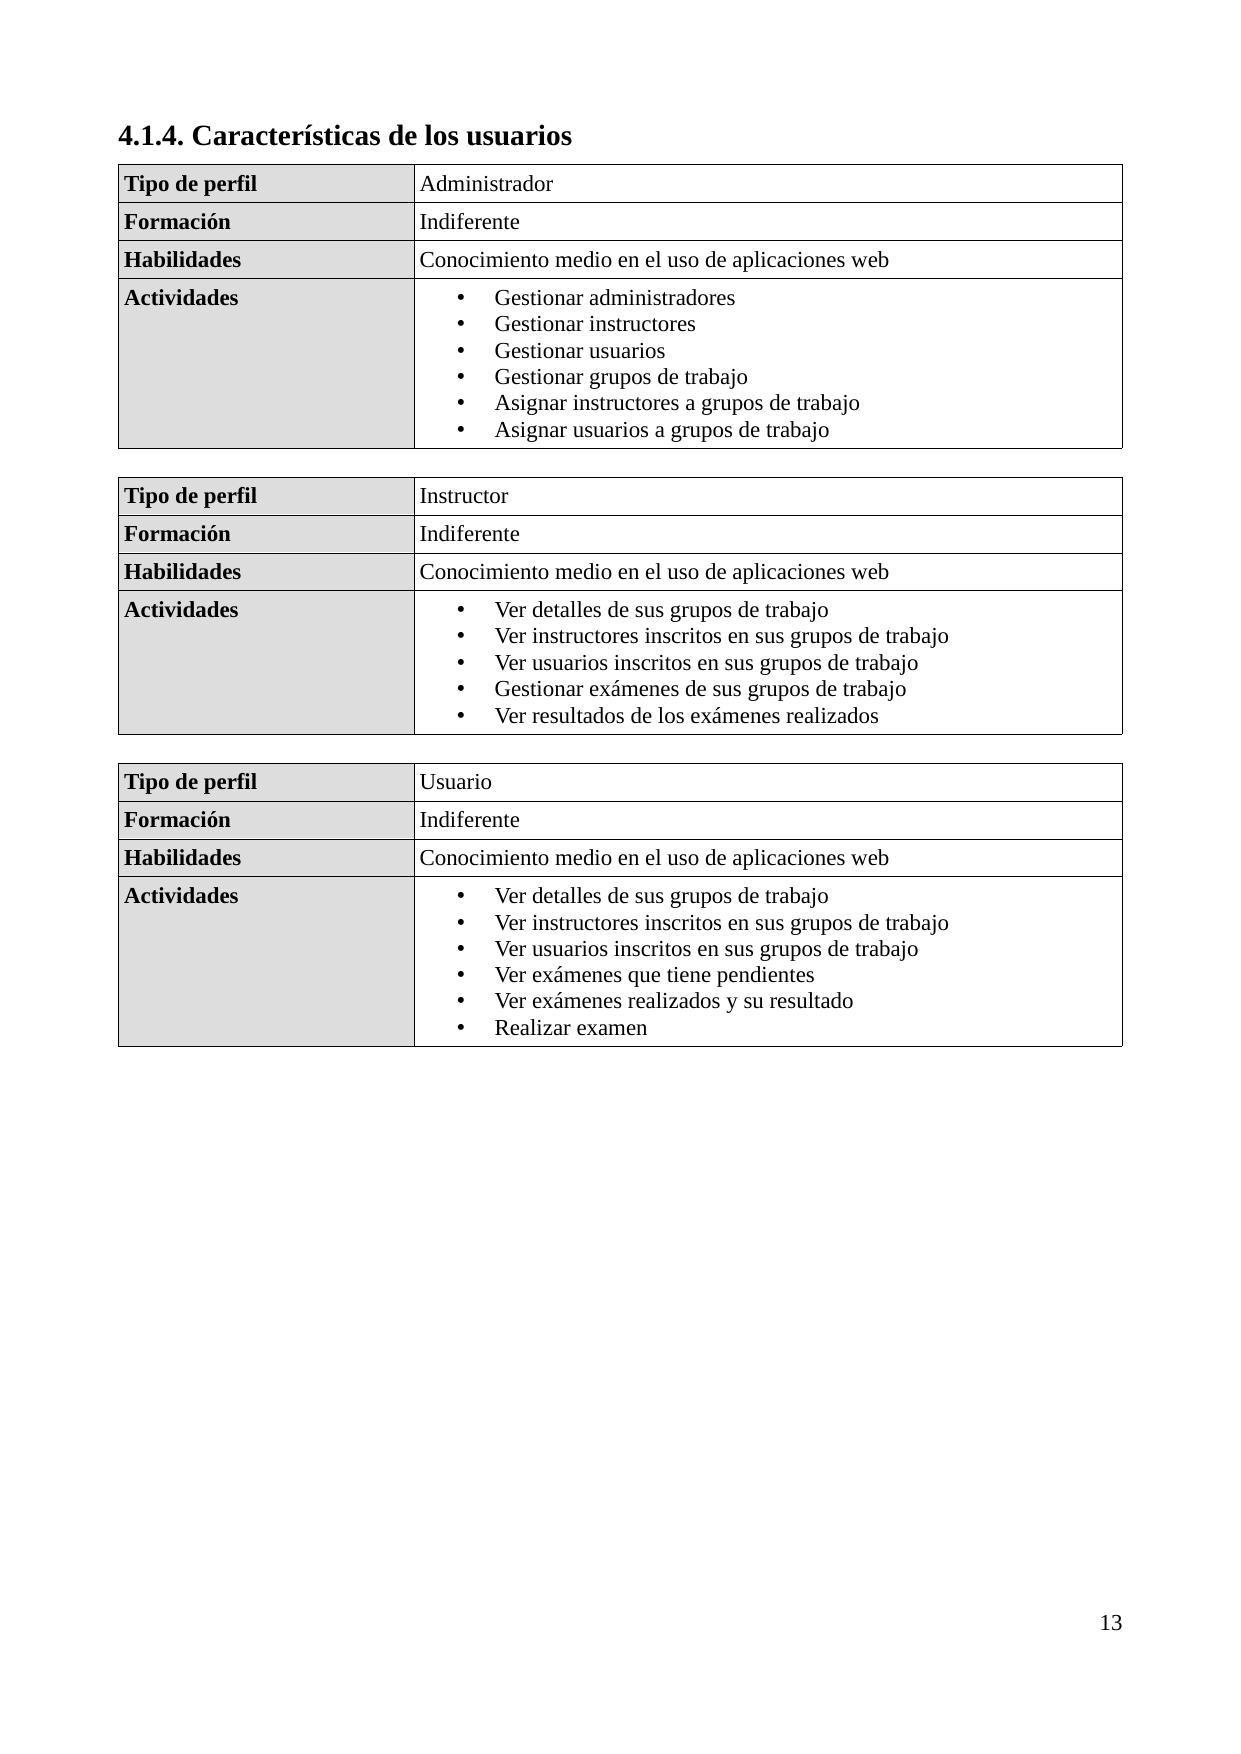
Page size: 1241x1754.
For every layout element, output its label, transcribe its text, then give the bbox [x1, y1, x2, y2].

table_cell Actividades [119, 591, 414, 734]
table_cell Habilidades [119, 840, 414, 876]
table_cell Habilidades [119, 554, 414, 590]
table_header Administrador [415, 165, 1122, 202]
table_cell Conocimiento medio en el uso de aplicaciones web [415, 840, 1122, 876]
subtitle 4.1.4. Características de los usuarios [118, 118, 1122, 152]
table_cell Indiferente [415, 802, 1122, 838]
table_cell Actividades [119, 279, 414, 448]
table_header Tipo de perfil [119, 165, 414, 202]
table_cell Gestionar administradores Gestionar instructores Gestionar usuarios Gestionar grupos de trabajo Asignar instructores a grupos de trabajo Asignar usuarios a grupos de trabajo [415, 279, 1122, 448]
table_cell Formación [119, 516, 414, 552]
table_header Tipo de perfil [119, 478, 414, 514]
table_cell Conocimiento medio en el uso de aplicaciones web [415, 554, 1122, 590]
table_cell Ver detalles de sus grupos de trabajo Ver instructores inscritos en sus grupos de trabajo Ver usuarios inscritos en sus grupos de trabajo Gestionar exámenes de sus grupos de trabajo Ver resultados de los exámenes realizados [415, 591, 1122, 734]
table_cell Conocimiento medio en el uso de aplicaciones web [415, 241, 1122, 278]
table_cell Indiferente [415, 516, 1122, 552]
table_cell Actividades [119, 877, 414, 1046]
table_header Tipo de perfil [119, 764, 414, 801]
table_cell Habilidades [119, 241, 414, 278]
table_cell Ver detalles de sus grupos de trabajo Ver instructores inscritos en sus grupos de trabajo Ver usuarios inscritos en sus grupos de trabajo Ver exámenes que tiene pendientes Ver exámenes realizados y su resultado Realizar examen [415, 877, 1122, 1046]
table_cell Indiferente [415, 203, 1122, 240]
table_cell Formación [119, 802, 414, 838]
table_header Instructor [415, 478, 1122, 514]
table_header Usuario [415, 764, 1122, 801]
table_cell Formación [119, 203, 414, 240]
